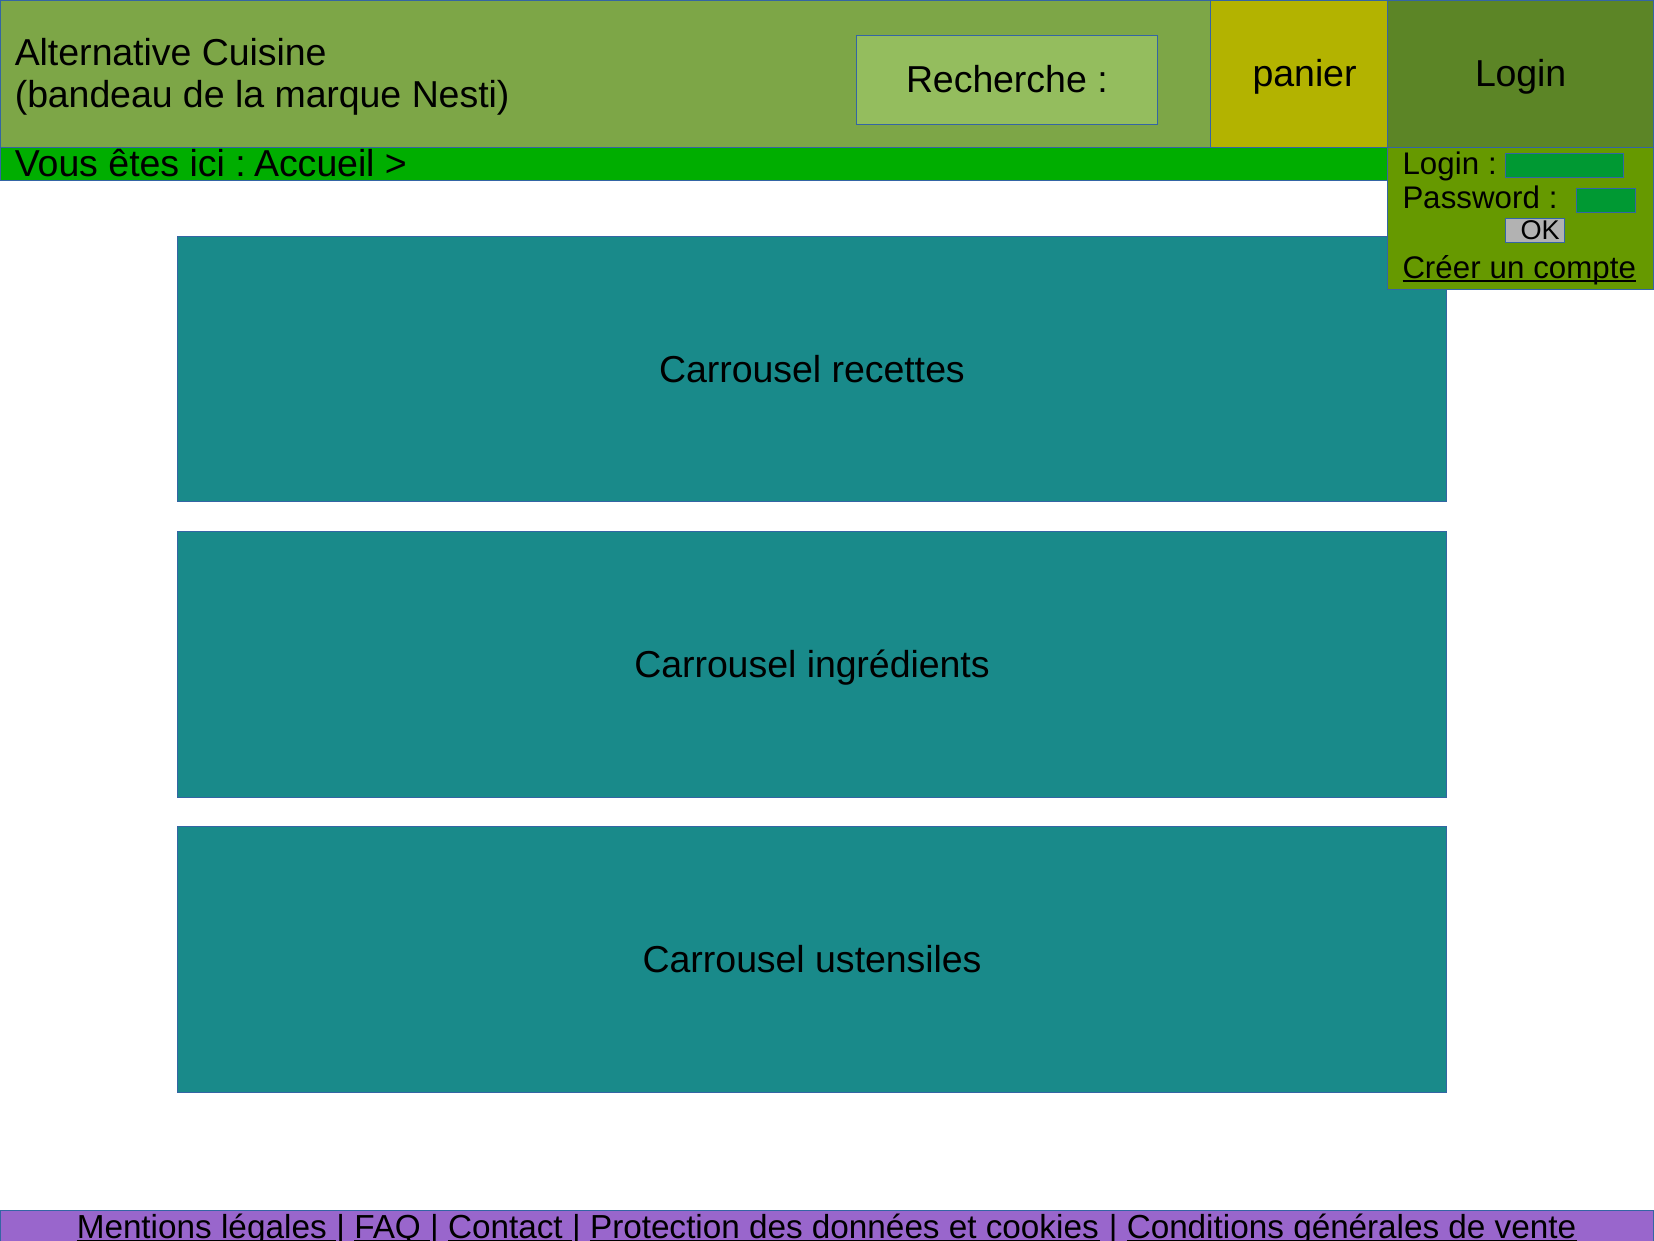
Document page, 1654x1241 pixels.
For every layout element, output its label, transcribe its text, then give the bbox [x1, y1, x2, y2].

text_box Carrousel ustensiles [177, 826, 1447, 1093]
text_box Recherche : [856, 35, 1158, 125]
text_box Carrousel recettes [177, 236, 1447, 502]
text_box Vous êtes ici : Accueil > [0, 147, 1387, 181]
text_box Mentions légales | FAQ | Contact | Protection des données et cookies | Conditions générales de vente [0, 1210, 1654, 1241]
text_box Login [1388, 0, 1654, 148]
text_box Login : Password : Créer un compte [1387, 148, 1654, 290]
text_box panier [1210, 0, 1388, 148]
text_box Carrousel ingrédients [177, 531, 1447, 798]
text_box [1576, 188, 1636, 213]
text_box Alternative Cuisine (bandeau de la marque Nesti) [0, 0, 1210, 147]
text_box [1505, 153, 1624, 178]
text_box OK [1505, 218, 1565, 243]
